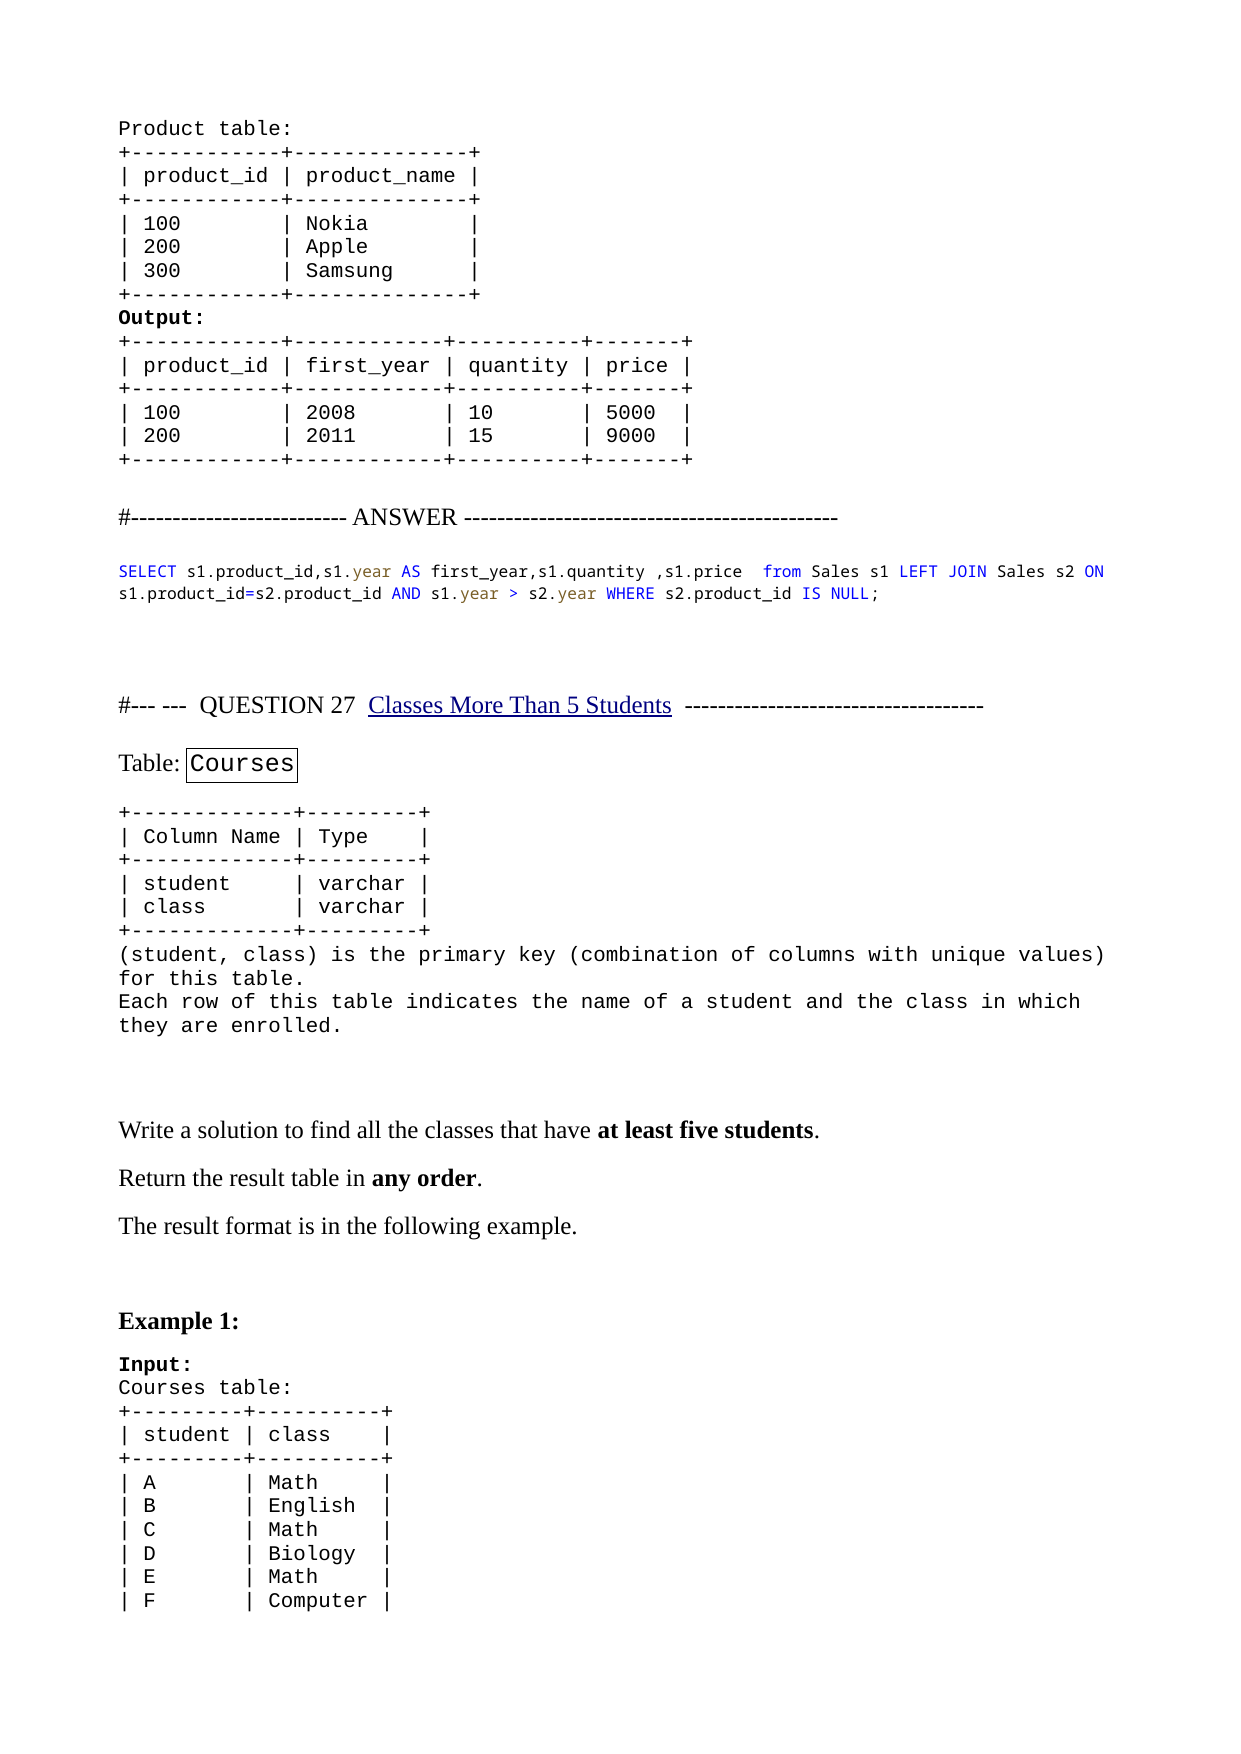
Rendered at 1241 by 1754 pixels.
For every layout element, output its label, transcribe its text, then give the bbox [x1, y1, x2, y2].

text | 300 | Samsung | [118, 260, 1122, 284]
text +------------+--------------+ [118, 284, 1122, 307]
text +-------------+---------+ [118, 802, 1122, 826]
text +---------+----------+ [118, 1448, 1122, 1472]
text | F | Computer | [118, 1590, 1122, 1614]
text | student | class | [118, 1424, 1122, 1448]
text Output: [118, 307, 1122, 331]
text | B | English | [118, 1495, 1122, 1519]
text | E | Math | [118, 1566, 1122, 1590]
text Product table: [118, 118, 1122, 142]
text SELECT s1.product_id,s1.year AS first_year,s1.quantity ,s1.price from Sales s1 LEFT JOIN Sales s2 ON s1.product_id=s2.product_id AND s1.year > s2.year WHERE s2.product_id IS NULL; [118, 560, 1122, 604]
text #--- --- QUESTION 27 Classes More Than 5 Students ------------------------------------ [118, 690, 1122, 719]
text #-------------------------- ANSWER --------------------------------------------- [118, 502, 1122, 531]
text Return the result table in any order. [118, 1163, 1122, 1192]
text Courses [187, 749, 297, 782]
text | A | Math | [118, 1472, 1122, 1495]
text | Column Name | Type | [118, 826, 1122, 849]
text | product_id | first_year | quantity | price | [118, 354, 1122, 378]
text | student | varchar | [118, 873, 1122, 897]
text | 100 | 2008 | 10 | 5000 | [118, 402, 1122, 426]
text Each row of this table indicates the name of a student and the class in which they are enrolled. [118, 991, 1122, 1038]
text | 200 | Apple | [118, 236, 1122, 260]
text +-------------+---------+ [118, 849, 1122, 873]
text +-------------+---------+ [118, 920, 1122, 944]
text Write a solution to find all the classes that have at least five students. [118, 1116, 1122, 1144]
text | 100 | Nokia | [118, 213, 1122, 236]
text | product_id | product_name | [118, 165, 1122, 189]
text Example 1: [118, 1306, 1122, 1335]
text Courses table: [118, 1377, 1122, 1401]
text [298, 748, 1122, 782]
text | D | Biology | [118, 1543, 1122, 1566]
text +------------+------------+----------+-------+ [118, 331, 1122, 354]
text +------------+------------+----------+-------+ [118, 378, 1122, 402]
text +------------+--------------+ [118, 142, 1122, 165]
text +------------+------------+----------+-------+ [118, 449, 1122, 473]
text | C | Math | [118, 1519, 1122, 1543]
text | 200 | 2011 | 15 | 9000 | [118, 426, 1122, 449]
text +------------+--------------+ [118, 189, 1122, 213]
text (student, class) is the primary key (combination of columns with unique values) for this table. [118, 944, 1122, 991]
text Table: [118, 748, 186, 782]
text Input: [118, 1353, 1122, 1377]
text +---------+----------+ [118, 1401, 1122, 1424]
text The result format is in the following example. [118, 1211, 1122, 1239]
text | class | varchar | [118, 897, 1122, 920]
